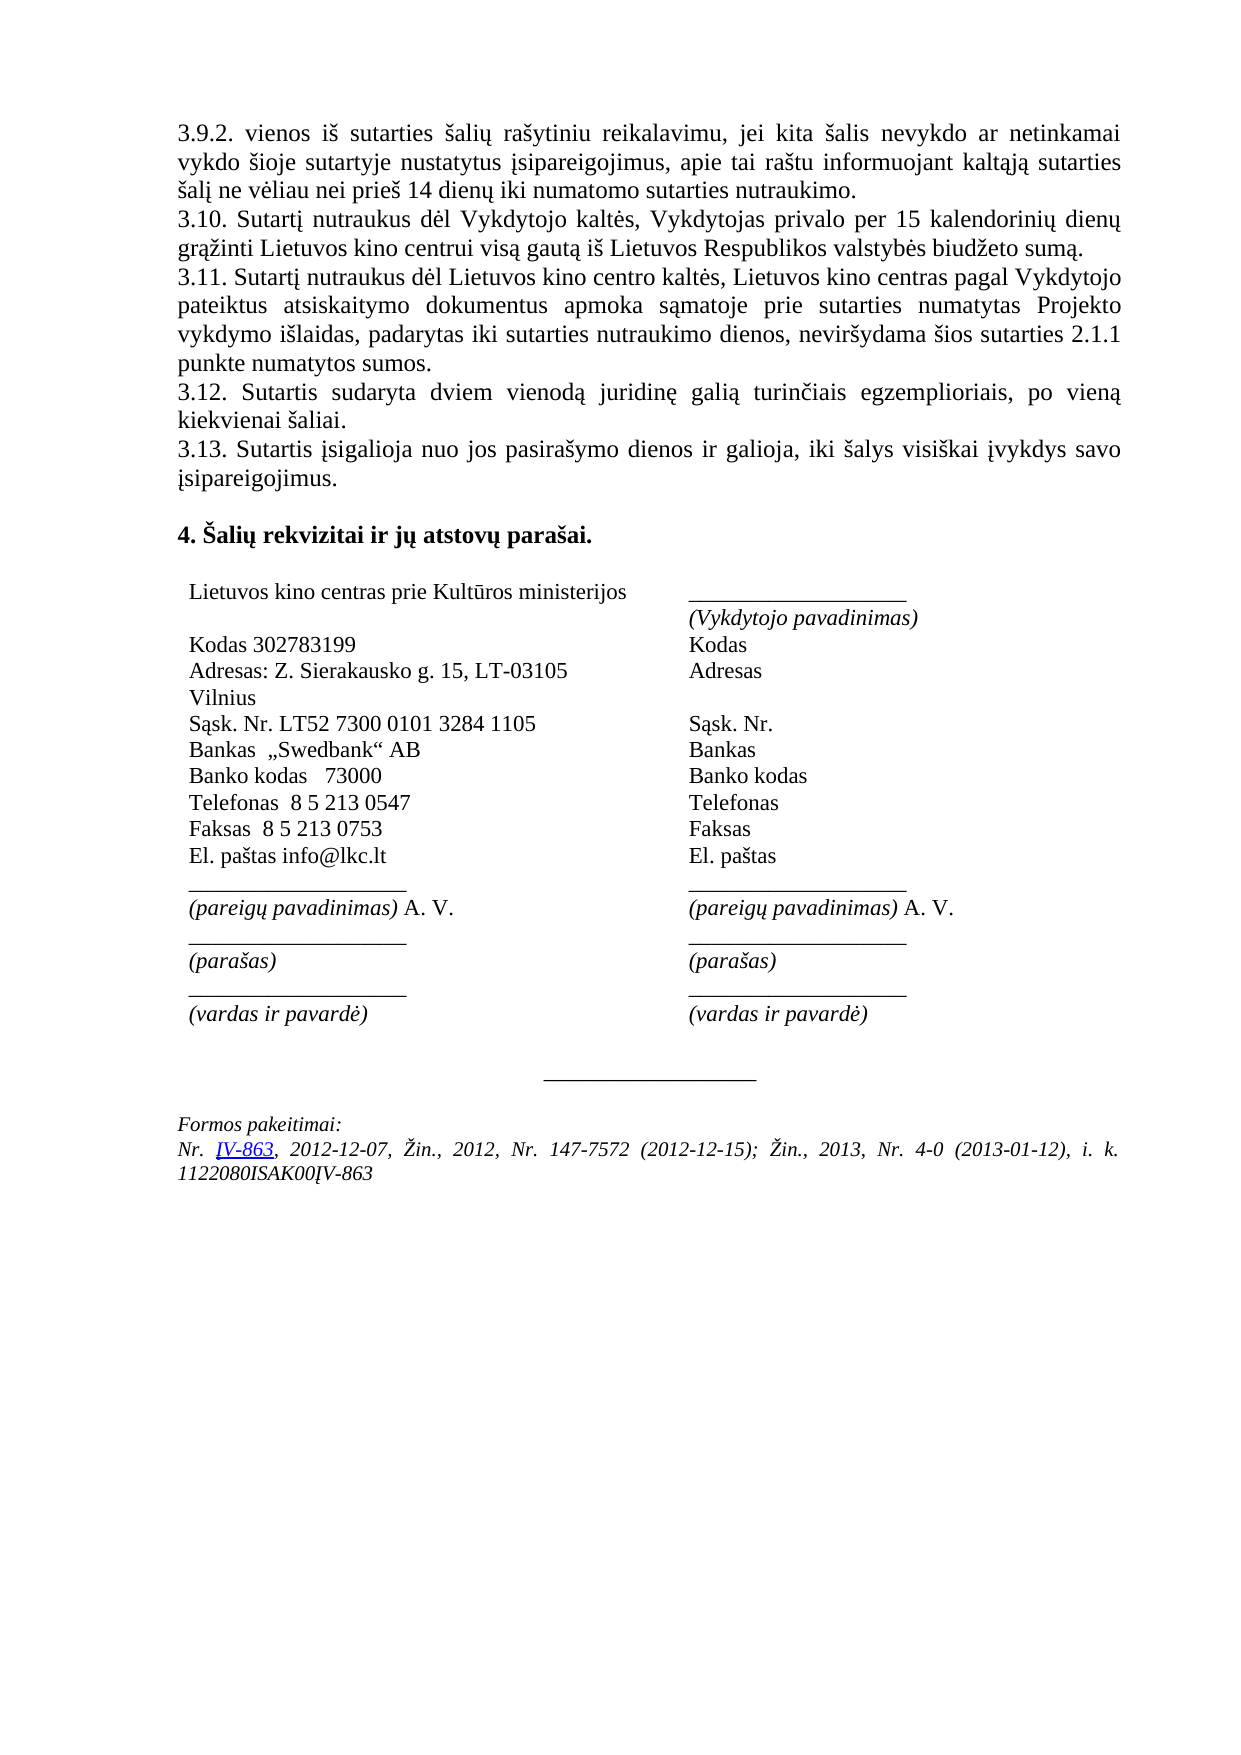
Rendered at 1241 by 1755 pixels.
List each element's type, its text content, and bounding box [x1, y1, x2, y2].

table_cell Telefonas [650, 789, 1122, 815]
table_cell Faksas 8 5 213 0753 [177, 815, 649, 842]
table_header Lietuvos kino centras prie Kultūros ministerijos [177, 578, 649, 631]
table_cell El. paštas [650, 842, 1122, 868]
table_cell Banko kodas 73000 [177, 763, 649, 789]
text 3.13. Sutartis įsigalioja nuo jos pasirašymo dienos ir galioja, iki šalys visiškai įvykdys savo įsipareigojimus. [177, 434, 1122, 492]
table_cell Adresas [650, 657, 1122, 710]
table_cell Telefonas 8 5 213 0547 [177, 789, 649, 815]
table_cell ___________________ (vardas ir pavardė) [650, 974, 1122, 1026]
table_cell Banko kodas [650, 763, 1122, 789]
table_header ___________________ (Vykdytojo pavadinimas) [650, 578, 1122, 631]
table_cell Bankas [650, 736, 1122, 763]
table_cell ___________________ (vardas ir pavardė) [177, 974, 649, 1026]
table_cell ___________________ (pareigų pavadinimas) A. V. [177, 868, 649, 921]
table_cell ___________________ (pareigų pavadinimas) A. V. [650, 868, 1122, 921]
text Formos pakeitimai: [177, 1112, 1122, 1136]
text 4. Šalių rekvizitai ir jų atstovų parašai. [177, 521, 1122, 549]
table_cell Kodas [650, 631, 1122, 657]
text 3.12. Sutartis sudaryta dviem vienodą juridinę galią turinčiais egzemplioriais, po vieną kiekvienai šaliai. [177, 377, 1122, 434]
table_cell El. paštas info@lkc.lt [177, 842, 649, 868]
text _________________ [177, 1055, 1122, 1084]
text 3.11. Sutartį nutraukus dėl Lietuvos kino centro kaltės, Lietuvos kino centras pagal Vykdytojo pateiktus atsiskaitymo dokumentus apmoka sąmatoje prie sutarties numatytas Projekto vykdymo išlaidas, padarytas iki sutarties nutraukimo dienos, neviršydama šios sutarties 2.1.1 punkte numatytos sumos. [177, 262, 1122, 377]
table_cell Kodas 302783199 [177, 631, 649, 657]
table_cell Sąsk. Nr. LT52 7300 0101 3284 1105 [177, 710, 649, 736]
text Nr. ĮV-863, 2012-12-07, Žin., 2012, Nr. 147-7572 (2012-12-15); Žin., 2013, Nr. 4-0 (2013-01-12), i. k. 1122080ISAK00ĮV-863 [177, 1136, 1122, 1184]
text 3.10. Sutartį nutraukus dėl Vykdytojo kaltės, Vykdytojas privalo per 15 kalendorinių dienų grąžinti Lietuvos kino centrui visą gautą iš Lietuvos Respublikos valstybės biudžeto sumą. [177, 204, 1122, 262]
table_cell ___________________ (parašas) [177, 921, 649, 973]
text 3.9.2. vienos iš sutarties šalių rašytiniu reikalavimu, jei kita šalis nevykdo ar netinkamai vykdo šioje sutartyje nustatytus įsipareigojimus, apie tai raštu informuojant kaltąją sutarties šalį ne vėliau nei prieš 14 dienų iki numatomo sutarties nutraukimo. [177, 118, 1122, 204]
table_cell Adresas: Z. Sierakausko g. 15, LT-03105 Vilnius [177, 657, 649, 710]
table_cell Bankas „Swedbank“ AB [177, 736, 649, 763]
table_cell Sąsk. Nr. [650, 710, 1122, 736]
table_cell Faksas [650, 815, 1122, 842]
table_cell ___________________ (parašas) [650, 921, 1122, 973]
